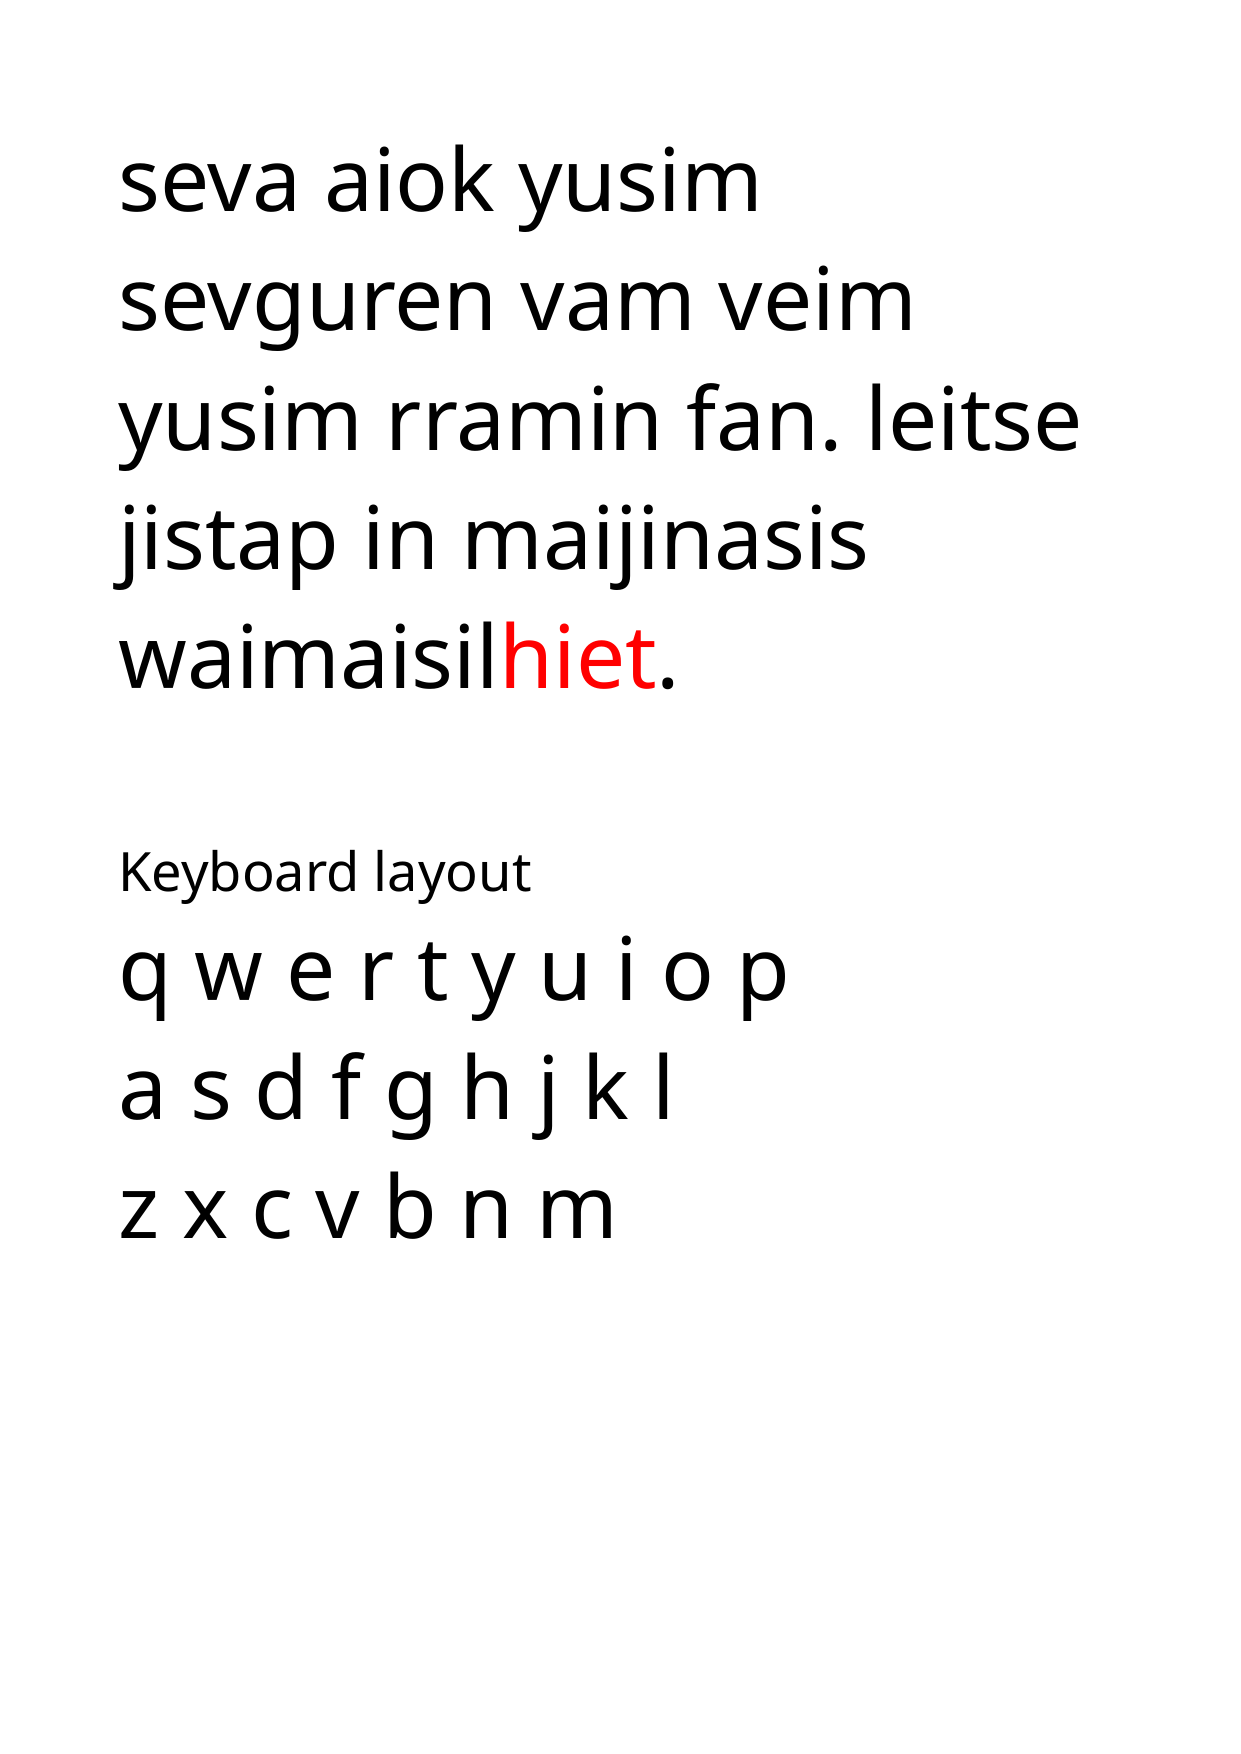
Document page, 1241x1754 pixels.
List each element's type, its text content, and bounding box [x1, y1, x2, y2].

table_cell [821, 1503, 921, 1622]
table_cell [118, 1384, 218, 1503]
table_cell [620, 1503, 720, 1622]
table_cell [720, 1503, 821, 1622]
table_header [821, 1264, 921, 1383]
table_cell [821, 1384, 921, 1503]
table_cell [1022, 1503, 1122, 1622]
table_cell [520, 1503, 620, 1622]
table_header [1022, 1264, 1122, 1383]
table_header [921, 1264, 1022, 1383]
text a s d f g h j k l [118, 1026, 1122, 1145]
table_cell [118, 1503, 218, 1622]
table_header [419, 1264, 519, 1383]
table_header [620, 1264, 720, 1383]
table_header [118, 1264, 218, 1383]
table_cell [520, 1384, 620, 1503]
table_cell [620, 1384, 720, 1503]
text seva aiok yusim sevguren vam veim yusim rramin fan. leitse jistap in maijinasis waimaisilhiet. [118, 118, 1122, 714]
table_header [219, 1264, 319, 1383]
text z x c v b n m [118, 1145, 1122, 1264]
table_cell [419, 1503, 519, 1622]
table_cell [419, 1384, 519, 1503]
table_cell [219, 1503, 319, 1622]
text q w e r t y u i o p [118, 907, 1122, 1026]
table_cell [219, 1384, 319, 1503]
table_cell [921, 1384, 1022, 1503]
table_header [319, 1264, 419, 1383]
table_cell [921, 1503, 1022, 1622]
table_cell [319, 1503, 419, 1622]
table_cell [1022, 1384, 1122, 1503]
table_header [720, 1264, 821, 1383]
table_cell [720, 1384, 821, 1503]
table_cell [319, 1384, 419, 1503]
table_header [520, 1264, 620, 1383]
text Keyboard layout [118, 833, 1122, 907]
